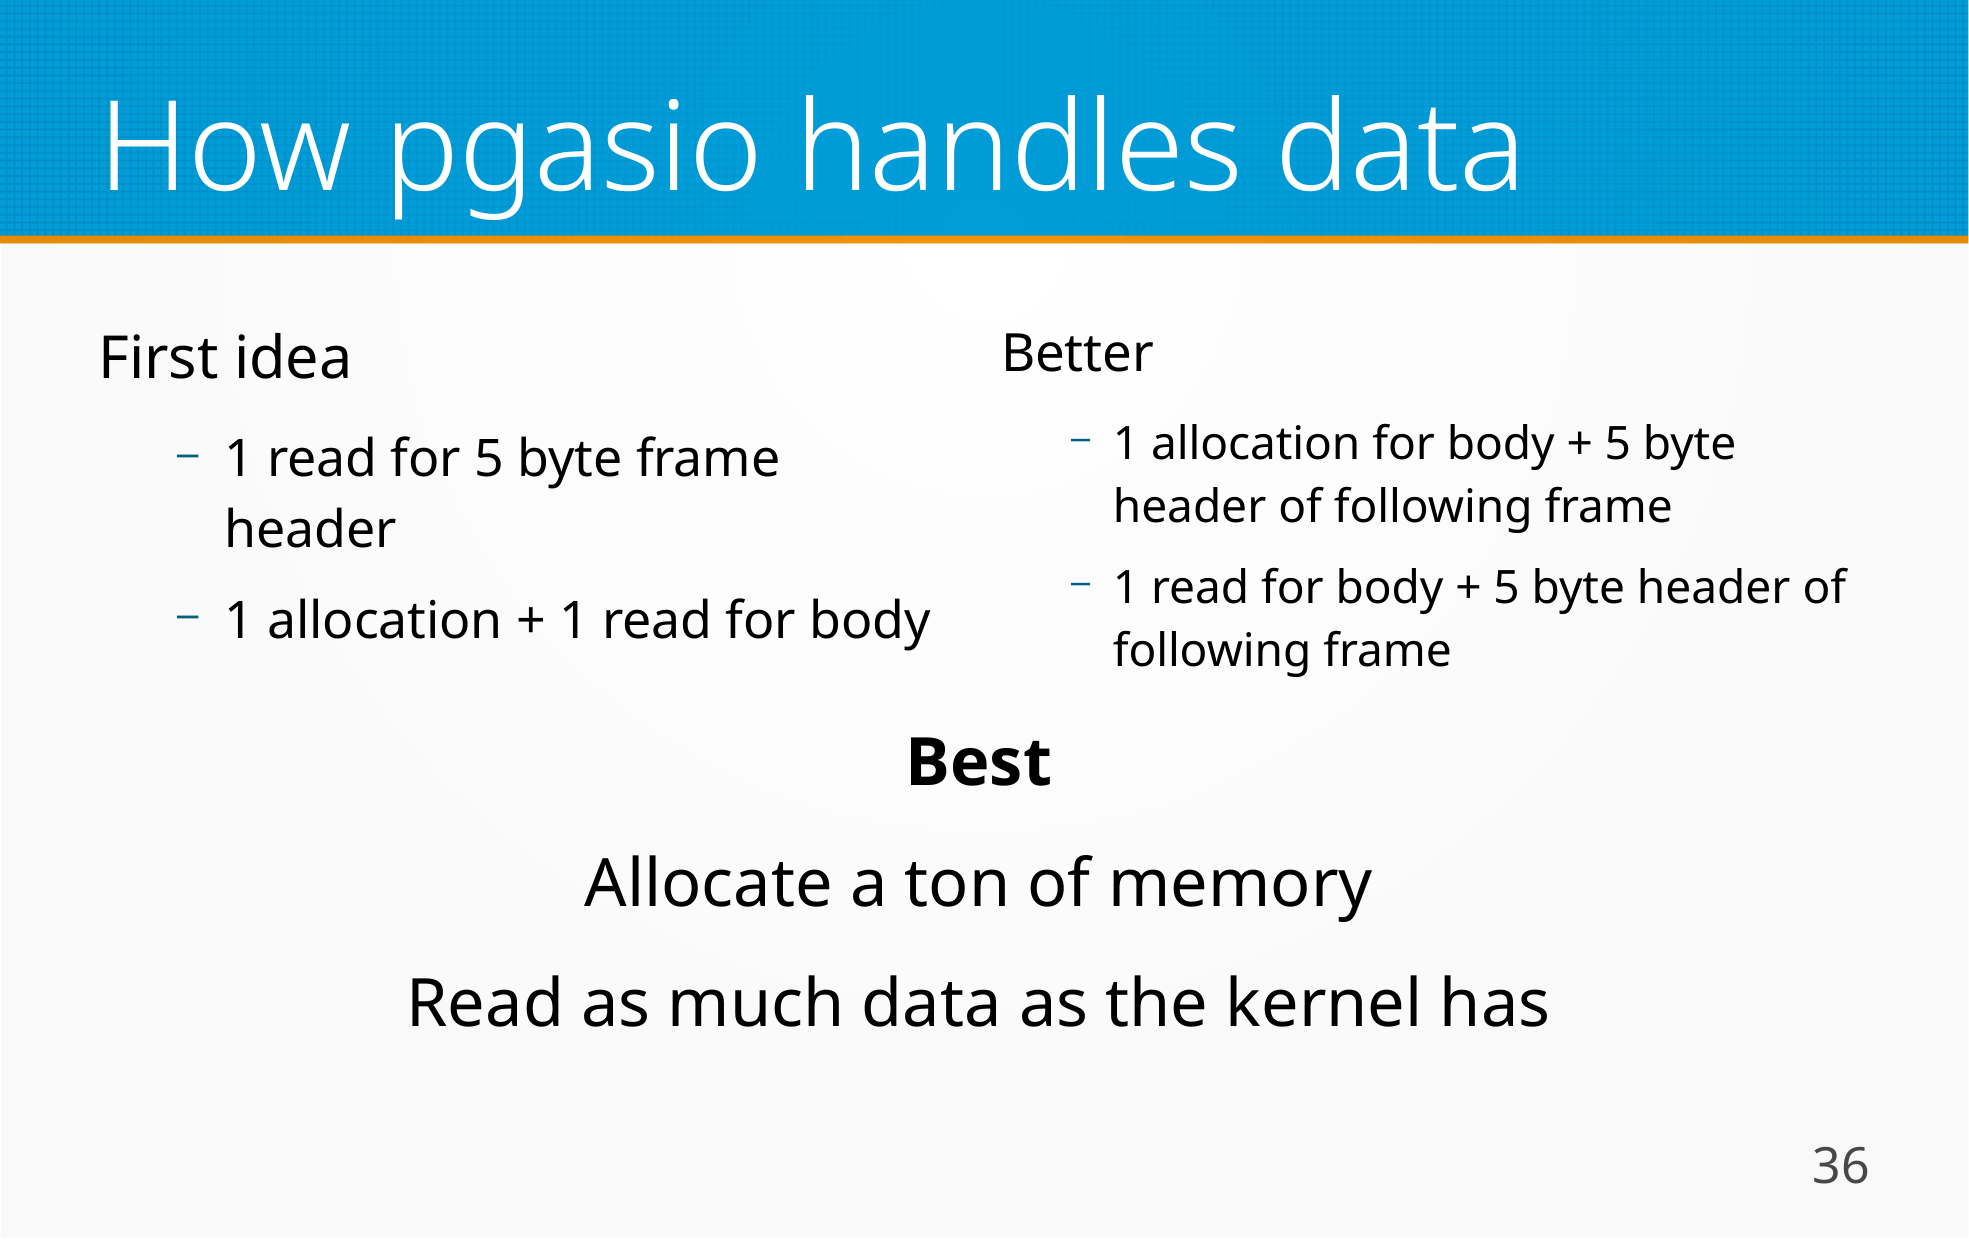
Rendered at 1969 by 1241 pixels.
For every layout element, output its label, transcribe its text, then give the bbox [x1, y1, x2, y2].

list First idea 1 read for 5 byte frame header 1 allocation + 1 read for body [98, 315, 958, 680]
title How pgasio handles data [98, 19, 1870, 227]
list Best Allocate a ton of memory Read as much data as the kernel has [98, 714, 1861, 1080]
list Better 1 allocation for body + 5 byte header of following frame 1 read for body + 5 byte header of following frame [1001, 315, 1861, 680]
picture [0, 236, 1969, 1241]
